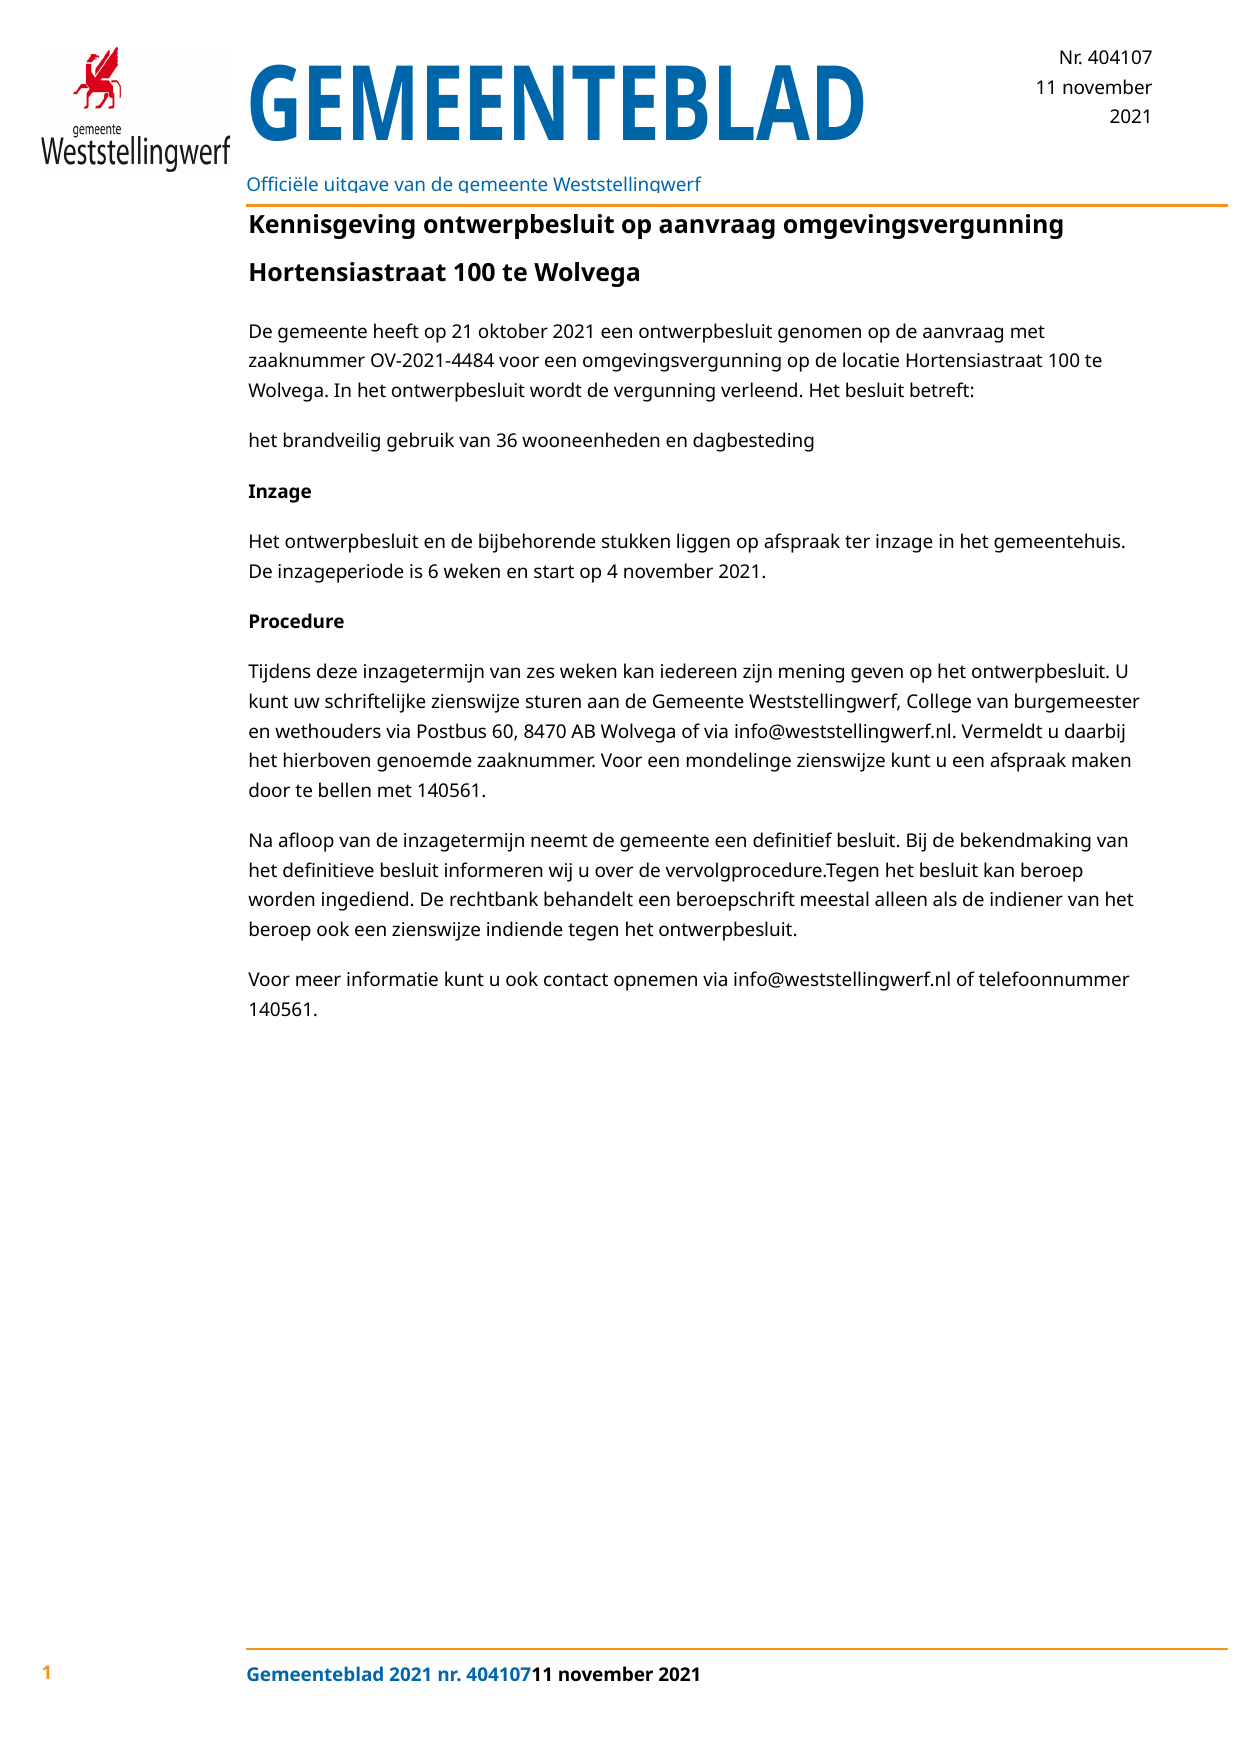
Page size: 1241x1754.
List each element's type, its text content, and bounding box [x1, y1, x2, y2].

text Het ontwerpbesluit en de bijbehorende stukken liggen op afspraak ter inzage in het gemeentehuis. De inzageperiode is 6 weken en start op 4 november 2021. [248, 528, 1152, 584]
text Tijdens deze inzagetermijn van zes weken kan iedereen zijn mening geven op het ontwerpbesluit. U kunt uw schriftelijke zienswijze sturen aan de Gemeente Weststellingwerf, College van burgemeester en wethouders via Postbus 60, 8470 AB Wolvega of via info@weststellingwerf.nl. Vermeldt u daarbij het hierboven genoemde zaaknummer. Voor een mondelinge zienswijze kunt u een afspraak maken door te bellen met 140561. [248, 659, 1152, 803]
text Inzage [248, 478, 1152, 504]
text De gemeente heeft op 21 oktober 2021 een ontwerpbesluit genomen op de aanvraag met zaaknummer OV-2021-4484 voor een omgevingsvergunning op de locatie Hortensiastraat 100 te Wolvega. In het ontwerpbesluit wordt de vergunning verleend. Het besluit betreft: [248, 318, 1152, 403]
text Na afloop van de inzagetermijn neemt de gemeente een definitief besluit. Bij de bekendmaking van het definitieve besluit informeren wij u over de vervolgprocedure.Tegen het besluit kan beroep worden ingediend. De rechtbank behandelt een beroepschrift meestal alleen als de indiener van het beroep ook een zienswijze indiende tegen het ontwerpbesluit. [248, 827, 1152, 942]
picture [41, 47, 231, 172]
text Procedure [248, 608, 1152, 634]
text het brandveilig gebruik van 36 wooneenheden en dagbesteding [248, 427, 1152, 453]
text Kennisgeving ontwerpbesluit op aanvraag omgevingsvergunning Hortensiastraat 100 te Wolvega [248, 207, 1152, 288]
text Voor meer informatie kunt u ook contact opnemen via info@weststellingwerf.nl of telefoonnummer 140561. [248, 967, 1152, 1022]
